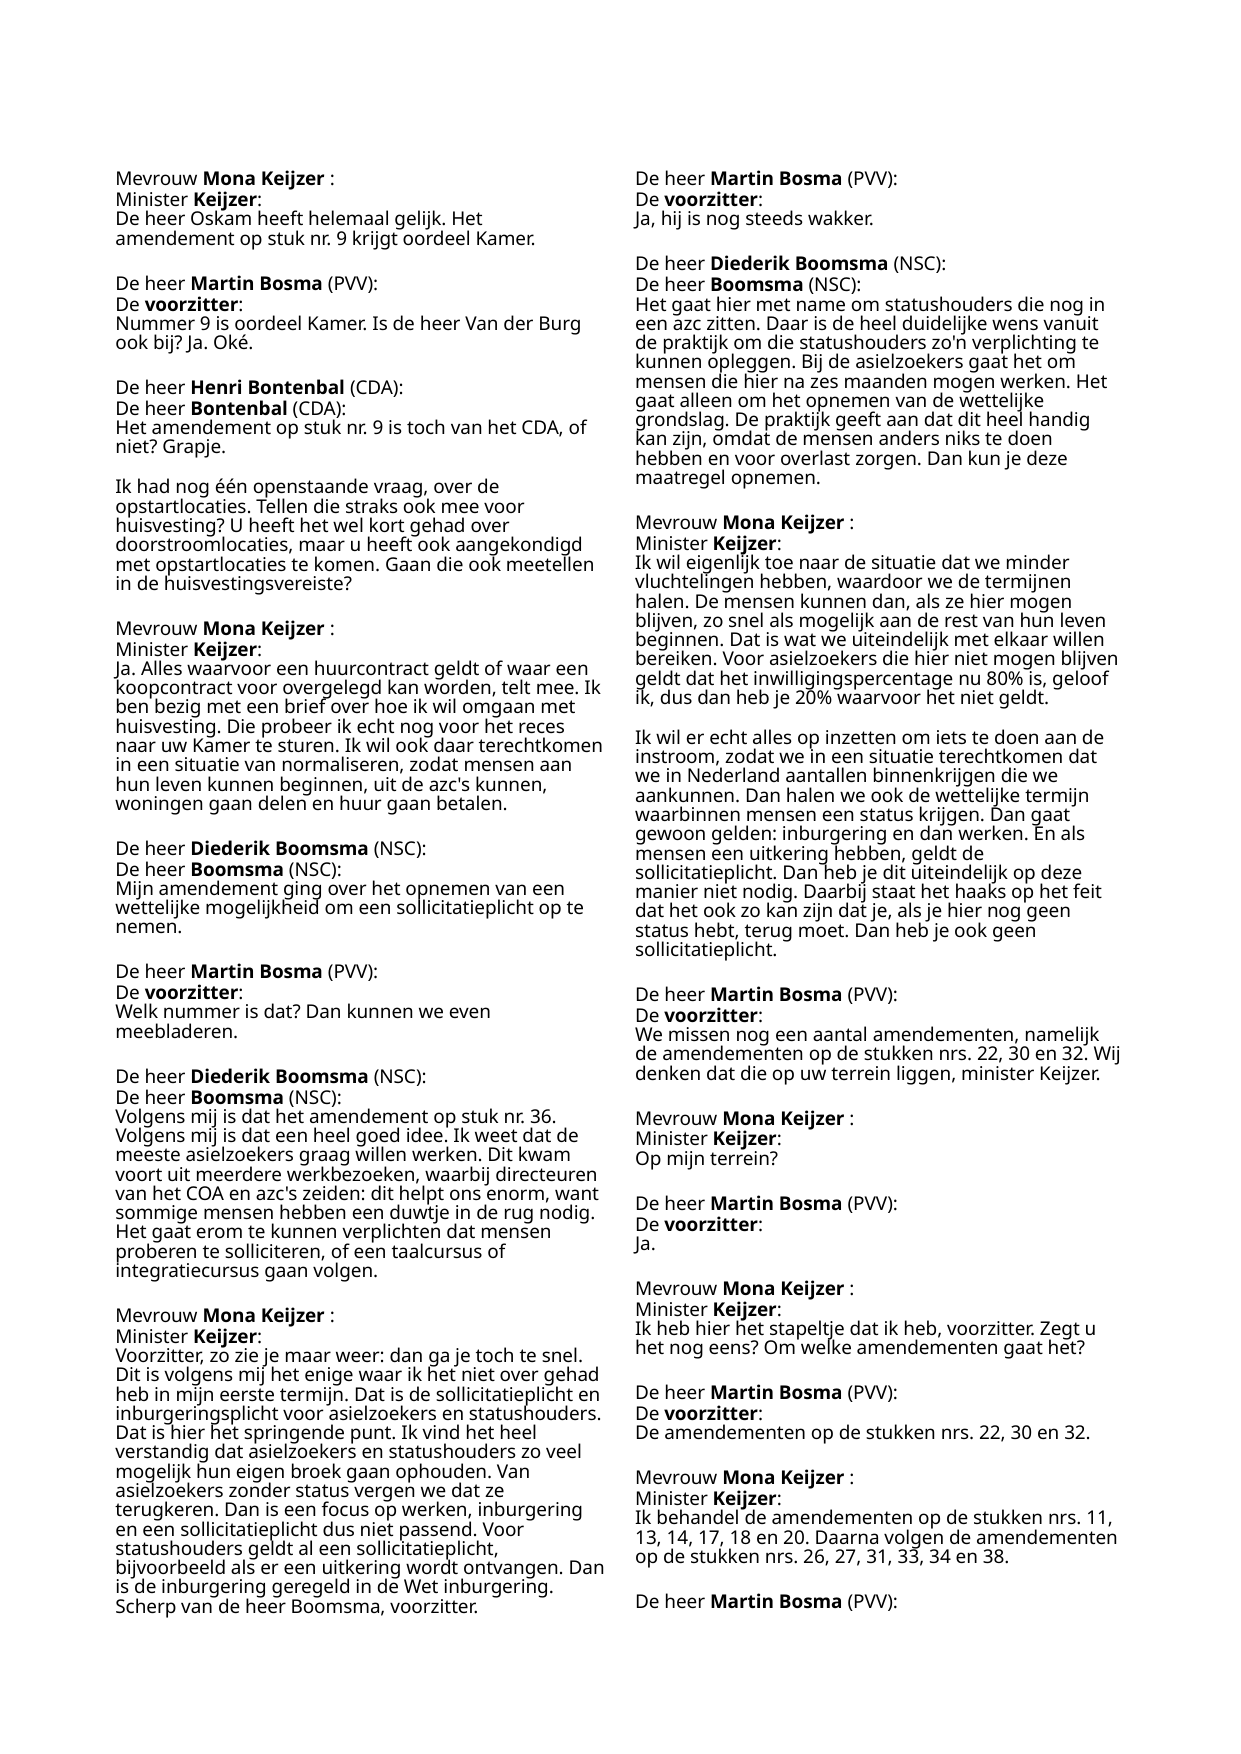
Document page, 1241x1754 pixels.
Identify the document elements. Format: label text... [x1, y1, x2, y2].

text De heer Martin Bosma (PVV): [635, 981, 1125, 1007]
text De heer Boomsma (NSC): [115, 861, 605, 880]
text Nummer 9 is oordeel Kamer. Is de heer Van der Burg ook bij? Ja. Oké. [115, 315, 605, 353]
text Mijn amendement ging over het opnemen van een wettelijke mogelijkheid om een sollicitatieplicht op te nemen. [115, 880, 605, 938]
text Mevrouw Mona Keijzer : [115, 615, 605, 641]
text Mevrouw Mona Keijzer : [115, 1302, 605, 1328]
text De heer Martin Bosma (PVV): [115, 958, 605, 984]
text Mevrouw Mona Keijzer : [635, 1105, 1125, 1130]
text De voorzitter: [635, 1405, 1125, 1424]
text Het gaat hier met name om statushouders die nog in een azc zitten. Daar is de heel duidelijke wens vanuit de praktijk om die statushouders zo'n verplichting te kunnen opleggen. Bij de asielzoekers gaat het om mensen die hier na zes maanden mogen werken. Het gaat alleen om het opnemen van de wettelijke grondslag. De praktijk geeft aan dat dit heel handig kan zijn, omdat de mensen anders niks te doen hebben en voor overlast zorgen. Dan kun je deze maatregel opnemen. [635, 296, 1125, 488]
text Mevrouw Mona Keijzer : [115, 165, 605, 191]
text Ik wil eigenlijk toe naar de situatie dat we minder vluchtelingen hebben, waardoor we de termijnen halen. De mensen kunnen dan, als ze hier mogen blijven, zo snel als mogelijk aan de rest van hun leven beginnen. Dat is wat we uiteindelijk met elkaar willen bereiken. Voor asielzoekers die hier niet mogen blijven geldt dat het inwilligingspercentage nu 80% is, geloof ik, dus dan heb je 20% waarvoor het niet geldt. [635, 554, 1125, 708]
text Ik wil er echt alles op inzetten om iets te doen aan de instroom, zodat we in een situatie terechtkomen dat we in Nederland aantallen binnenkrijgen die we aankunnen. Dan halen we ook de wettelijke termijn waarbinnen mensen een status krijgen. Dan gaat gewoon gelden: inburgering en dan werken. En als mensen een uitkering hebben, geldt de sollicitatieplicht. Dan heb je dit uiteindelijk op deze manier niet nodig. Daarbij staat het haaks op het feit dat het ook zo kan zijn dat je, als je hier nog geen status hebt, terug moet. Dan heb je ook geen sollicitatieplicht. [635, 729, 1125, 960]
text Het amendement op stuk nr. 9 is toch van het CDA, of niet? Grapje. [115, 419, 605, 458]
text Op mijn terrein? [635, 1150, 1125, 1169]
text De heer Martin Bosma (PVV): [635, 165, 1125, 191]
text Minister Keijzer: [635, 535, 1125, 554]
text Mevrouw Mona Keijzer : [635, 1275, 1125, 1301]
text Mevrouw Mona Keijzer : [635, 509, 1125, 535]
text De heer Diederik Boomsma (NSC): [635, 251, 1125, 276]
text De heer Diederik Boomsma (NSC): [115, 1063, 605, 1089]
text Volgens mij is dat het amendement op stuk nr. 36. Volgens mij is dat een heel goed idee. Ik weet dat de meeste asielzoekers graag willen werken. Dit kwam voort uit meerdere werkbezoeken, waarbij directeuren van het COA en azc's zeiden: dit helpt ons enorm, want sommige mensen hebben een duwtje in de rug nodig. Het gaat erom te kunnen verplichten dat mensen proberen te solliciteren, of een taalcursus of integratiecursus gaan volgen. [115, 1108, 605, 1281]
text De heer Oskam heeft helemaal gelijk. Het amendement op stuk nr. 9 krijgt oordeel Kamer. [115, 210, 605, 249]
text Voorzitter, zo zie je maar weer: dan ga je toch te snel. Dit is volgens mij het enige waar ik het niet over gehad heb in mijn eerste termijn. Dat is de sollicitatieplicht en inburgeringsplicht voor asielzoekers en statushouders. Dat is hier het springende punt. Ik vind het heel verstandig dat asielzoekers en statushouders zo veel mogelijk hun eigen broek gaan ophouden. Van asielzoekers zonder status vergen we dat ze terugkeren. Dan is een focus op werken, inburgering en een sollicitatieplicht dus niet passend. Voor statushouders geldt al een sollicitatieplicht, bijvoorbeeld als er een uitkering wordt ontvangen. Dan is de inburgering geregeld in de Wet inburgering. Scherp van de heer Boomsma, voorzitter. [115, 1347, 605, 1617]
text De heer Martin Bosma (PVV): [635, 1588, 1125, 1614]
text Ik heb hier het stapeltje dat ik heb, voorzitter. Zegt u het nog eens? Om welke amendementen gaat het? [635, 1320, 1125, 1358]
text Ja, hij is nog steeds wakker. [635, 210, 1125, 230]
text Ik behandel de amendementen op de stukken nrs. 11, 13, 14, 17, 18 en 20. Daarna volgen de amendementen op de stukken nrs. 26, 27, 31, 33, 34 en 38. [635, 1509, 1125, 1567]
text De heer Boomsma (NSC): [635, 276, 1125, 296]
text Minister Keijzer: [635, 1130, 1125, 1150]
text Minister Keijzer: [115, 1328, 605, 1347]
text Ja. [635, 1235, 1125, 1254]
text Ja. Alles waarvoor een huurcontract geldt of waar een koopcontract voor overgelegd kan worden, telt mee. Ik ben bezig met een brief over hoe ik wil omgaan met huisvesting. Die probeer ik echt nog voor het reces naar uw Kamer te sturen. Ik wil ook daar terechtkomen in een situatie van normaliseren, zodat mensen aan hun leven kunnen beginnen, uit de azc's kunnen, woningen gaan delen en huur gaan betalen. [115, 660, 605, 814]
text De amendementen op de stukken nrs. 22, 30 en 32. [635, 1424, 1125, 1443]
text De voorzitter: [635, 191, 1125, 210]
text Minister Keijzer: [115, 191, 605, 210]
text De voorzitter: [115, 984, 605, 1003]
text Minister Keijzer: [635, 1490, 1125, 1509]
text Minister Keijzer: [635, 1301, 1125, 1320]
text De heer Boomsma (NSC): [115, 1089, 605, 1108]
text De heer Henri Bontenbal (CDA): [115, 374, 605, 400]
text De voorzitter: [115, 296, 605, 315]
text Minister Keijzer: [115, 641, 605, 660]
text We missen nog een aantal amendementen, namelijk de amendementen op de stukken nrs. 22, 30 en 32. Wij denken dat die op uw terrein liggen, minister Keijzer. [635, 1026, 1125, 1084]
text De voorzitter: [635, 1216, 1125, 1235]
text Mevrouw Mona Keijzer : [635, 1464, 1125, 1490]
text Ik had nog één openstaande vraag, over de opstartlocaties. Tellen die straks ook mee voor huisvesting? U heeft het wel kort gehad over doorstroomlocaties, maar u heeft ook aangekondigd met opstartlocaties te komen. Gaan die ook meetellen in de huisvestingsvereiste? [115, 478, 605, 594]
text De heer Martin Bosma (PVV): [635, 1379, 1125, 1405]
text De heer Martin Bosma (PVV): [115, 270, 605, 296]
text De heer Bontenbal (CDA): [115, 400, 605, 419]
text Welk nummer is dat? Dan kunnen we even meebladeren. [115, 1003, 605, 1042]
text De voorzitter: [635, 1007, 1125, 1026]
text De heer Diederik Boomsma (NSC): [115, 835, 605, 861]
text De heer Martin Bosma (PVV): [635, 1190, 1125, 1216]
